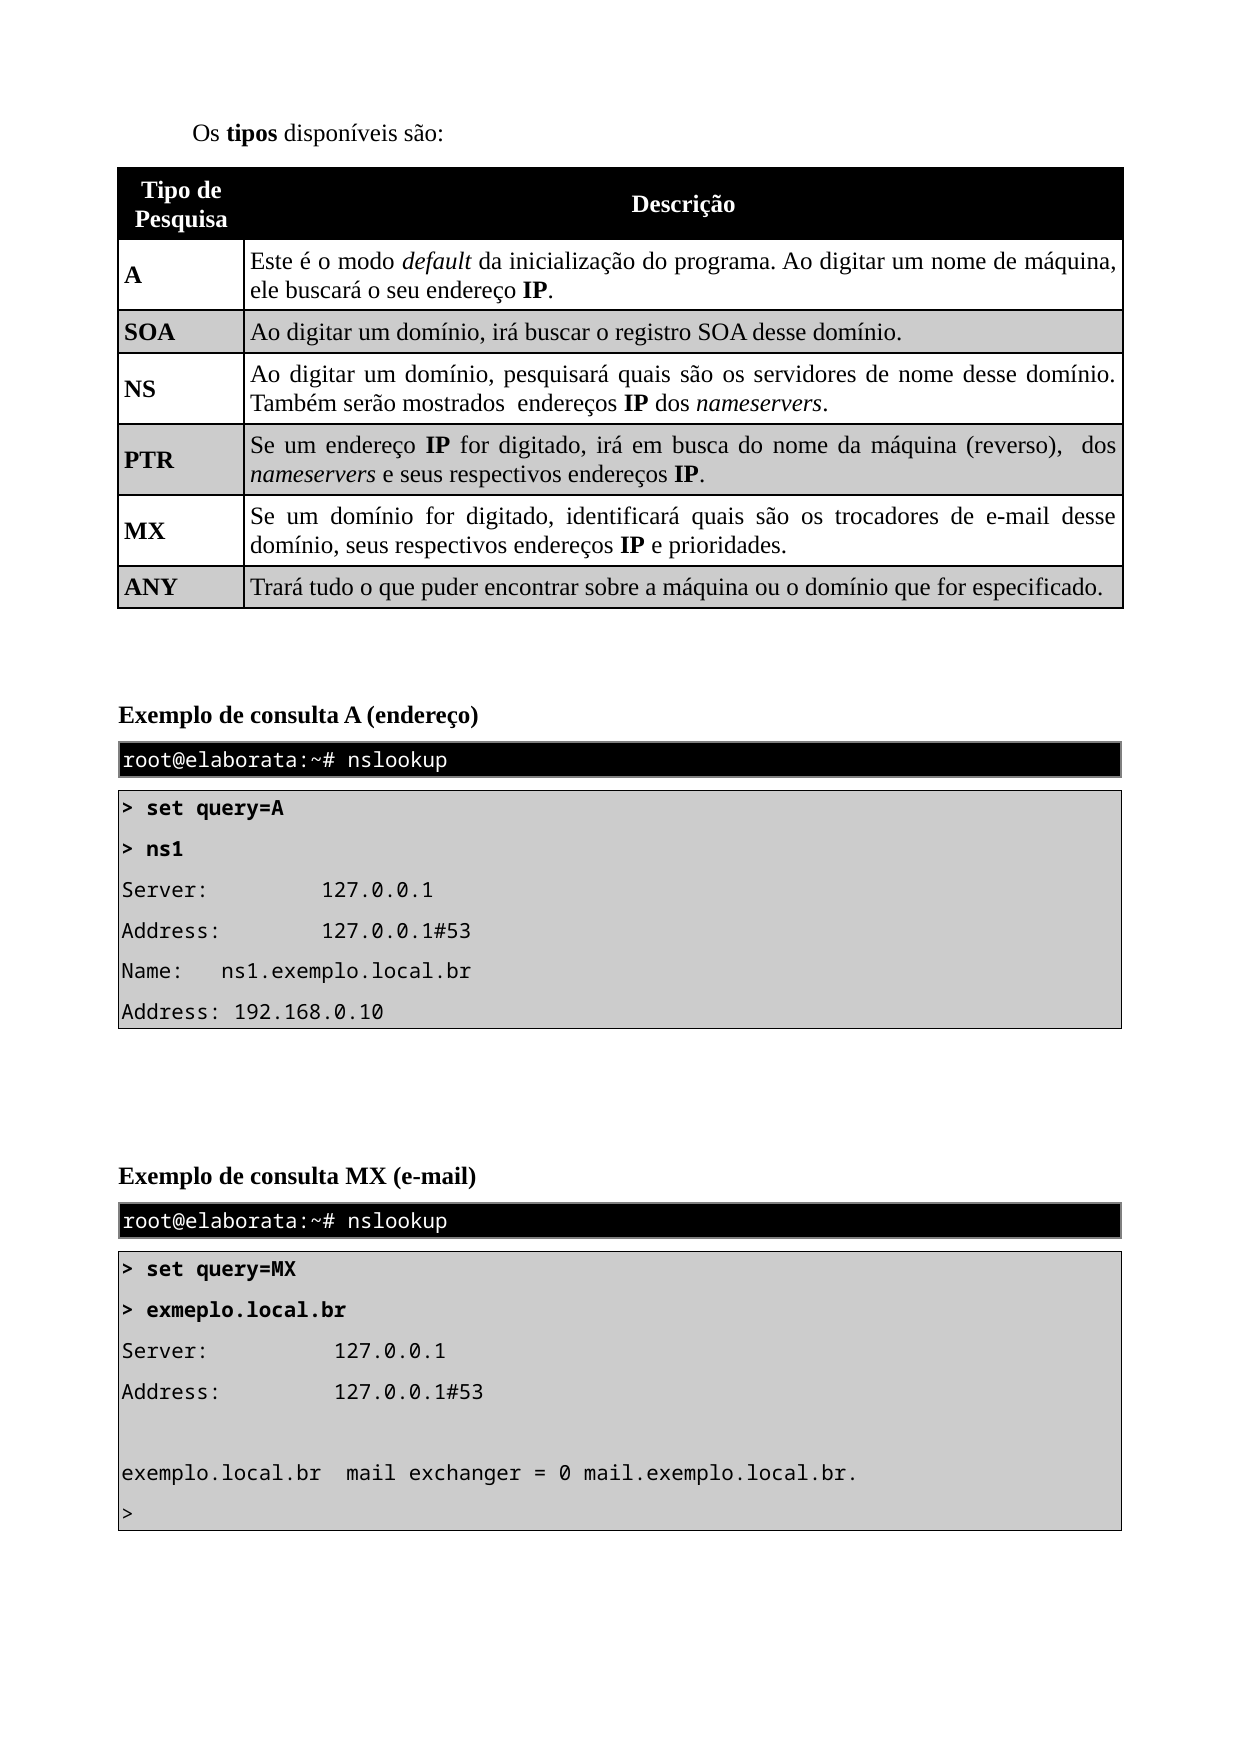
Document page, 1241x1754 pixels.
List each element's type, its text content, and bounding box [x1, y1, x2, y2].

table_cell Ao digitar um domínio, irá buscar o registro SOA desse domínio. [245, 311, 1122, 352]
text root@elaborata:~# nslookup [120, 1204, 1120, 1237]
table_cell ANY [119, 567, 243, 607]
text > set query=A [119, 791, 1121, 822]
subtitle Exemplo de consulta MX (e-mail) [118, 1161, 1122, 1189]
text > exmeplo.local.br [119, 1292, 1121, 1323]
table_cell SOA [119, 311, 243, 352]
text Os tipos disponíveis são: [118, 118, 1122, 147]
text > ns1 [119, 831, 1121, 862]
text > set query=MX [119, 1252, 1121, 1283]
table_cell Se um domínio for digitado, identificará quais são os trocadores de e-mail desse domínio, seus respectivos endereços IP e prioridades. [245, 496, 1122, 565]
table_cell PTR [119, 425, 243, 494]
table_cell Este é o modo default da inicialização do programa. Ao digitar um nome de máquina, ele buscará o seu endereço IP. [245, 240, 1122, 309]
table_cell Se um endereço IP for digitado, irá em busca do nome da máquina (reverso), dos nameservers e seus respectivos endereços IP. [245, 425, 1122, 494]
table_cell A [119, 240, 243, 309]
text > [119, 1496, 1121, 1530]
table_header Descrição [244, 169, 1122, 238]
text Address: 192.168.0.10 [119, 994, 1121, 1028]
table_header Tipo de Pesquisa [119, 169, 244, 238]
text Address: 127.0.0.1#53 [119, 1374, 1121, 1405]
text Name: ns1.exemplo.local.br [119, 953, 1121, 985]
table_cell Ao digitar um domínio, pesquisará quais são os servidores de nome desse domínio. Também serão mostrados endereços IP dos nameservers. [245, 354, 1122, 423]
table_cell MX [119, 496, 243, 565]
text Server: 127.0.0.1 [119, 872, 1121, 903]
text Server: 127.0.0.1 [119, 1333, 1121, 1364]
table_cell Trará tudo o que puder encontrar sobre a máquina ou o domínio que for especificado. [245, 567, 1122, 607]
subtitle Exemplo de consulta A (endereço) [118, 700, 1122, 728]
text root@elaborata:~# nslookup [120, 743, 1120, 776]
text exemplo.local.br mail exchanger = 0 mail.exemplo.local.br. [119, 1455, 1121, 1487]
text Address: 127.0.0.1#53 [119, 913, 1121, 944]
table_cell NS [119, 354, 243, 423]
